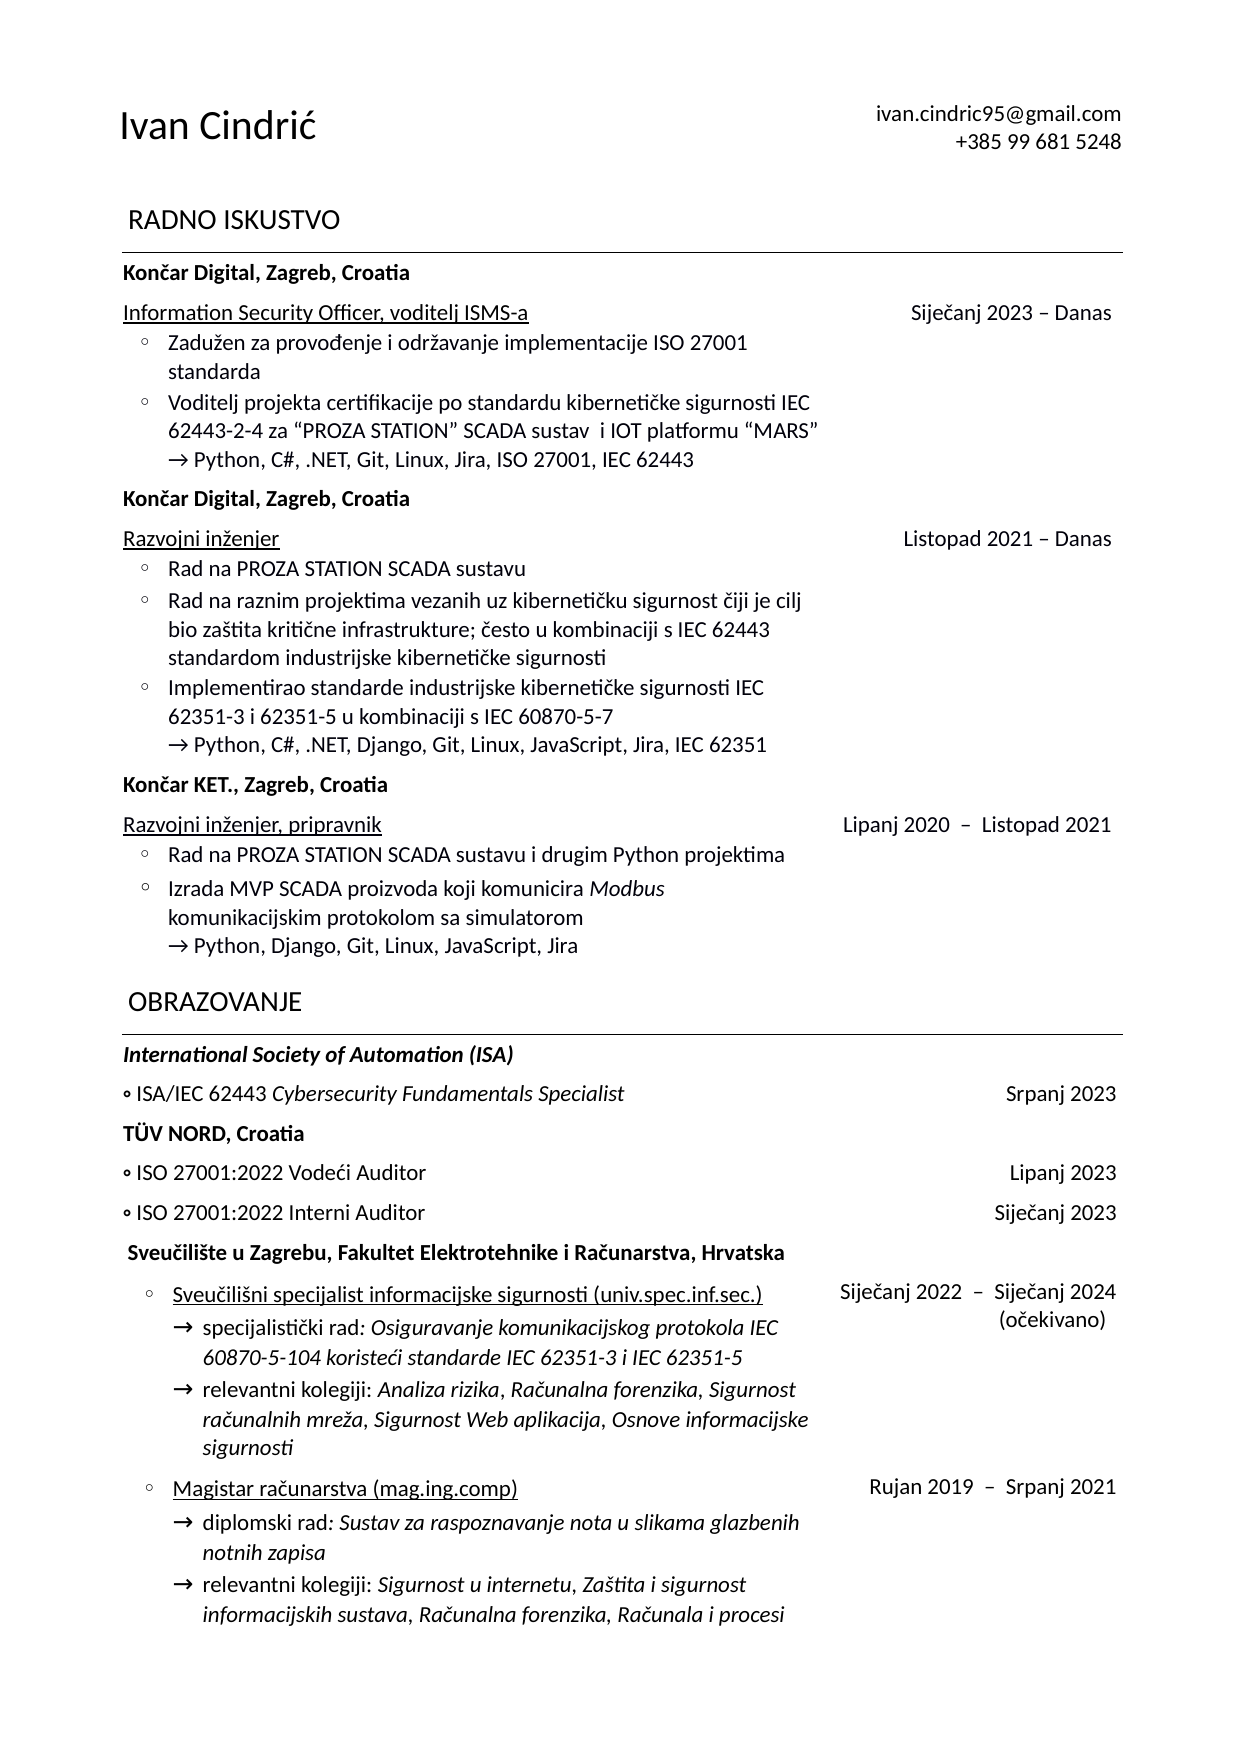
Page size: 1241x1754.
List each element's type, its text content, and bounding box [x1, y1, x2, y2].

table_cell Končar KET., Zagreb, Croatia [117, 764, 1117, 804]
table_cell Razvojni inženjer, pripravnik Rad na PROZA STATION SCADA sustavu i drugim Python projektima Izrada MVP SCADA proizvoda koji komunicira Modbus komunikacijskim protokolom sa simulatorom → Python, Django, Git, Linux, JavaScript, Jira [117, 804, 828, 965]
table_header Ivan Cindrić [118, 99, 764, 155]
table_cell Končar Digital, Zagreb, Croatia [117, 479, 1117, 519]
table_cell [1118, 1153, 1122, 1193]
table_cell Listopad 2021 – Danas [828, 519, 1117, 764]
table_cell Končar Digital, Zagreb, Croatia [117, 252, 1117, 292]
table_cell [117, 1272, 122, 1467]
table_header Radno iskustvo [122, 183, 1122, 252]
table_cell Magistar računarstva (mag.ing.comp) diplomski rad: Sustav za raspoznavanje nota u slikama glazbenih notnih zapisa relevantni kolegiji: Sigurnost u internetu, Zaštita i sigurnost informacijskih sustava, Računalna forenzika, Računala i procesi [122, 1467, 828, 1633]
table_cell [1118, 804, 1122, 965]
table_cell Sveučilište u Zagrebu, Fakultet Elektrotehnike i Računarstva, Hrvatska [122, 1232, 1122, 1272]
table_header ivan.cindric95@gmail.com +385 99 681 5248 [765, 99, 1123, 155]
table_cell Siječanj 2023 – Danas [828, 293, 1117, 478]
table_cell [1118, 764, 1122, 804]
table_cell Siječanj 2023 [828, 1193, 1117, 1232]
table_cell Srpanj 2023 [828, 1074, 1117, 1113]
table_cell [1118, 479, 1122, 519]
table_cell Razvojni inženjer Rad na PROZA STATION SCADA sustavu Rad na raznim projektima vezanih uz kibernetičku sigurnost čiji je cilj bio zaštita kritične infrastrukture; često u kombinaciji s IEC 62443 standardom industrijske kibernetičke sigurnosti Implementirao standarde industrijske kibernetičke sigurnosti IEC 62351-3 i 62351-5 u kombinaciji s IEC 60870-5-7 → Python, C#, .NET, Django, Git, Linux, JavaScript, Jira, IEC 62351 [117, 519, 828, 764]
table_cell Lipanj 2023 [828, 1153, 1117, 1193]
table_cell ◦ ISA/IEC 62443 Cybersecurity Fundamentals Specialist [117, 1074, 828, 1113]
table_cell Sveučilišni specijalist informacijske sigurnosti (univ.spec.inf.sec.) specijalistički rad: Osiguravanje komunikacijskog protokola IEC 60870-5-104 koristeći standarde IEC 62351-3 i IEC 62351-5 relevantni kolegiji: Analiza rizika, Računalna forenzika, Sigurnost računalnih mreža, Sigurnost Web aplikacija, Osnove informacijske sigurnosti [122, 1272, 828, 1467]
table_cell [1118, 1193, 1122, 1232]
table_cell Siječanj 2022 – Siječanj 2024 (očekivano) [828, 1272, 1122, 1467]
table_cell Rujan 2019 – Srpanj 2021 [828, 1467, 1122, 1633]
table_cell [1118, 253, 1122, 292]
table_cell International Society of Automation (ISA) [117, 1034, 1117, 1074]
table_cell [1118, 1113, 1122, 1153]
table_header [117, 183, 122, 252]
table_cell [117, 1232, 122, 1272]
table_cell TÜV NORD, Croatia [117, 1113, 1117, 1153]
table_cell Information Security Officer, voditelj ISMS-a Zadužen za provođenje i održavanje implementacije ISO 27001 standarda Voditelj projekta certifikacije po standardu kibernetičke sigurnosti IEC 62443-2-4 za “PROZA STATION” SCADA sustav i IOT platformu “MARS” → Python, C#, .NET, Git, Linux, Jira, ISO 27001, IEC 62443 [117, 293, 828, 478]
table_cell [117, 965, 122, 1034]
table_cell [1118, 1035, 1122, 1074]
table_cell [1118, 519, 1122, 764]
table_cell [117, 1467, 122, 1633]
table_cell ◦ ISO 27001:2022 Interni Auditor [117, 1193, 828, 1232]
table_cell Lipanj 2020 – Listopad 2021 [828, 804, 1117, 965]
table_cell [1118, 293, 1122, 478]
table_cell Obrazovanje [122, 965, 1122, 1034]
table_cell [1118, 1074, 1122, 1113]
table_cell ◦ ISO 27001:2022 Vodeći Auditor [117, 1153, 828, 1193]
